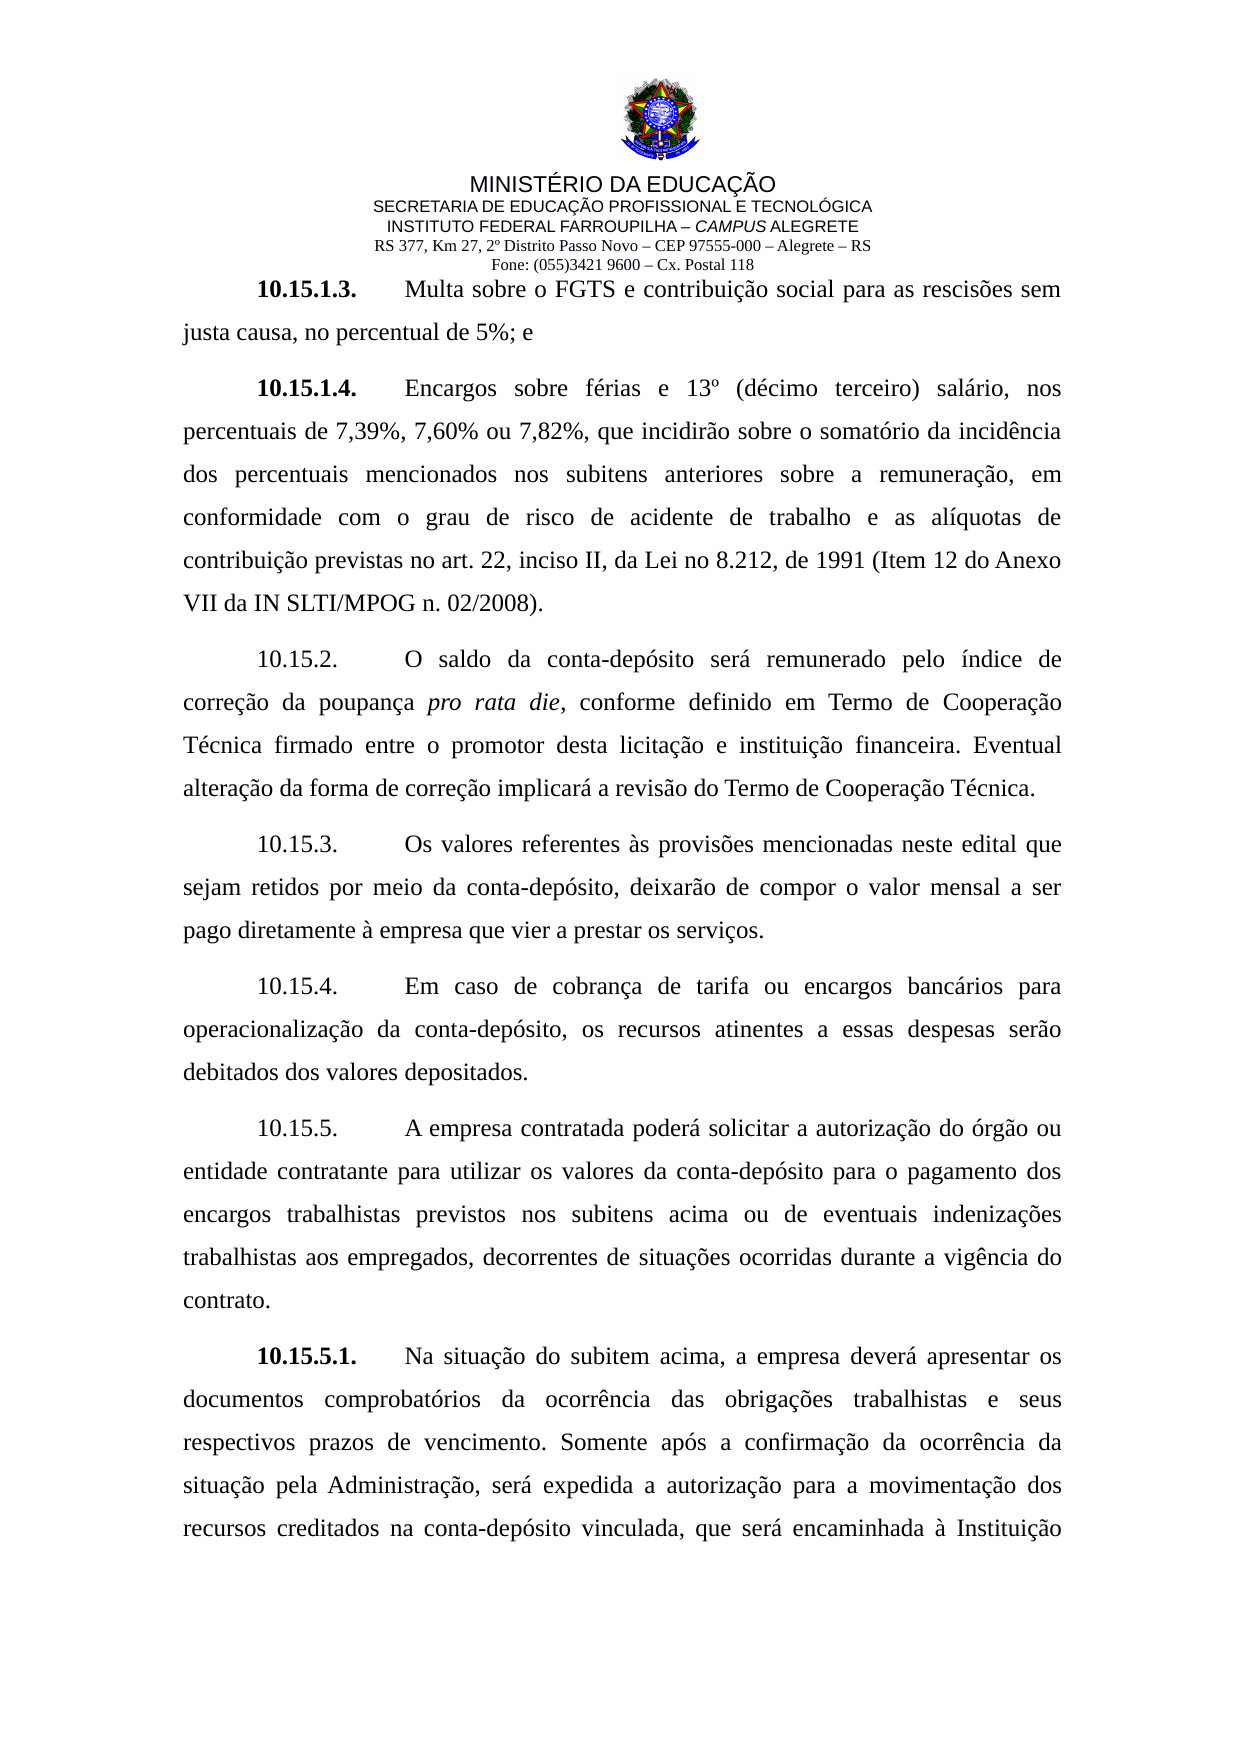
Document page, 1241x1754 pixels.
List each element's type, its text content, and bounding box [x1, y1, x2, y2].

list Na situação do subitem acima, a empresa deverá apresentar os documentos comprobatórios da ocorrência das obrigações trabalhistas e seus respectivos prazos de vencimento. Somente após a confirmação da ocorrência da situação pela Administração, será expedida a autorização para a movimentação dos recursos creditados na conta-depósito vinculada, que será encaminhada à Instituição [183, 1341, 1062, 1542]
list O saldo da conta-depósito será remunerado pelo índice de correção da poupança pro rata die, conforme definido em Termo de Cooperação Técnica firmado entre o promotor desta licitação e instituição financeira. Eventual alteração da forma de correção implicará a revisão do Termo de Cooperação Técnica. [183, 644, 1062, 802]
picture [615, 73, 700, 161]
list Multa sobre o FGTS e contribuição social para as rescisões sem justa causa, no percentual de 5%; e [183, 274, 1062, 346]
list A empresa contratada poderá solicitar a autorização do órgão ou entidade contratante para utilizar os valores da conta-depósito para o pagamento dos encargos trabalhistas previstos nos subitens acima ou de eventuais indenizações trabalhistas aos empregados, decorrentes de situações ocorridas durante a vigência do contrato. [183, 1113, 1062, 1314]
list Em caso de cobrança de tarifa ou encargos bancários para operacionalização da conta-depósito, os recursos atinentes a essas despesas serão debitados dos valores depositados. [183, 971, 1062, 1086]
list Encargos sobre férias e 13º (décimo terceiro) salário, nos percentuais de 7,39%, 7,60% ou 7,82%, que incidirão sobre o somatório da incidência dos percentuais mencionados nos subitens anteriores sobre a remuneração, em conformidade com o grau de risco de acidente de trabalho e as alíquotas de contribuição previstas no art. 22, inciso II, da Lei no 8.212, de 1991 (Item 12 do Anexo VII da IN SLTI/MPOG n. 02/2008). [183, 373, 1062, 617]
list Os valores referentes às provisões mencionadas neste edital que sejam retidos por meio da conta-depósito, deixarão de compor o valor mensal a ser pago diretamente à empresa que vier a prestar os serviços. [183, 829, 1062, 944]
